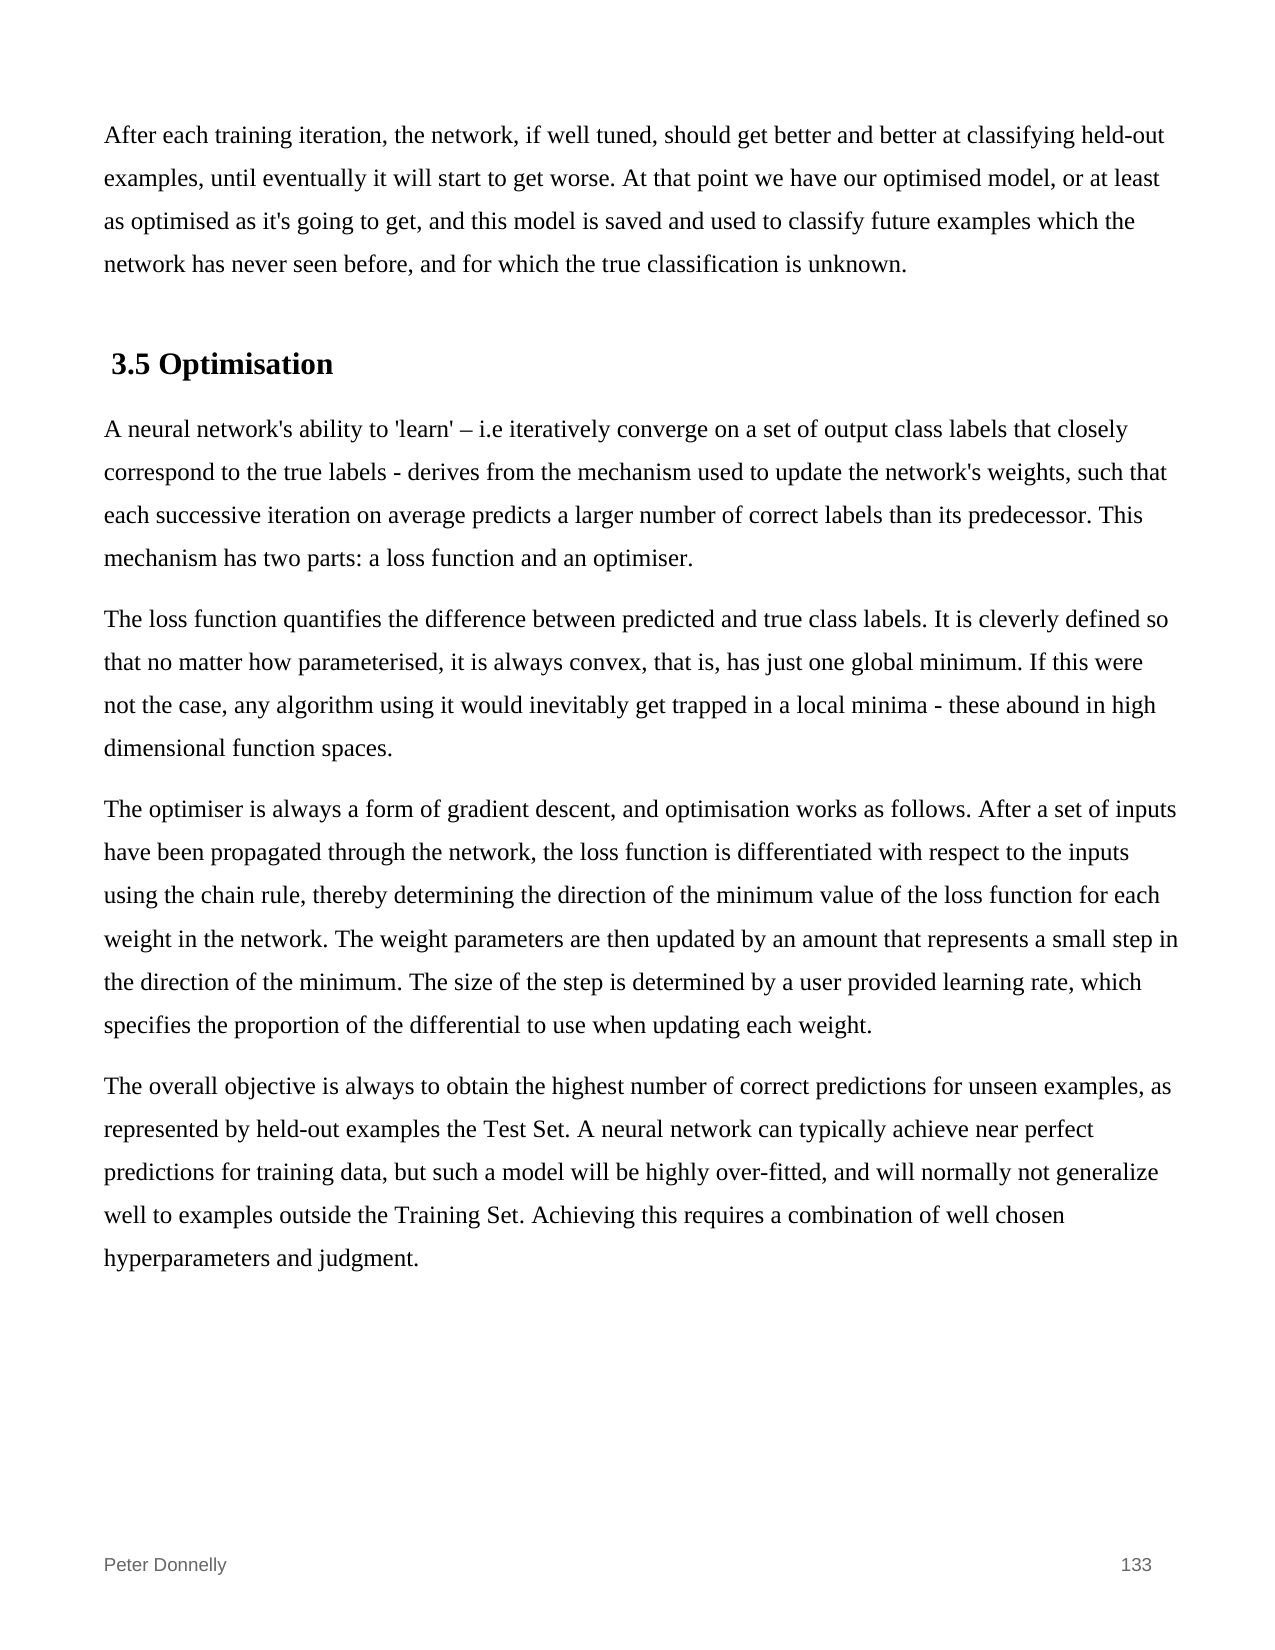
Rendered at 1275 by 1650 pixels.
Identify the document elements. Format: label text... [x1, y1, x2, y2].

text The loss function quantifies the difference between predicted and true class labels. It is cleverly defined so that no matter how parameterised, it is always convex, that is, has just one global minimum. If this were not the case, any algorithm using it would inevitably get trapped in a local minima - these abound in high dimensional function spaces. [103, 604, 1181, 762]
subtitle Optimisation [103, 345, 1181, 381]
text After each training iteration, the network, if well tuned, should get better and better at classifying held-out examples, until eventually it will start to get worse. At that point we have our optimised model, or at least as optimised as it's going to get, and this model is saved and used to classify future examples which the network has never seen before, and for which the true classification is unknown. [103, 120, 1181, 278]
text The overall objective is always to obtain the highest number of correct predictions for unseen examples, as represented by held-out examples the Test Set. A neural network can typically achieve near perfect predictions for training data, but such a model will be highly over-fitted, and will normally not generalize well to examples outside the Training Set. Achieving this requires a combination of well chosen hyperparameters and judgment. [103, 1071, 1181, 1272]
text A neural network's ability to 'learn' – i.e iteratively converge on a set of output class labels that closely correspond to the true labels - derives from the mechanism used to update the network's weights, such that each successive iteration on average predicts a larger number of correct labels than its predecessor. This mechanism has two parts: a loss function and an optimiser. [103, 414, 1181, 572]
text The optimiser is always a form of gradient descent, and optimisation works as follows. After a set of inputs have been propagated through the network, the loss function is differentiated with respect to the inputs using the chain rule, thereby determining the direction of the minimum value of the loss function for each weight in the network. The weight parameters are then updated by an amount that represents a small step in the direction of the minimum. The size of the step is determined by a user provided learning rate, which specifies the proportion of the differential to use when updating each weight. [103, 794, 1181, 1039]
